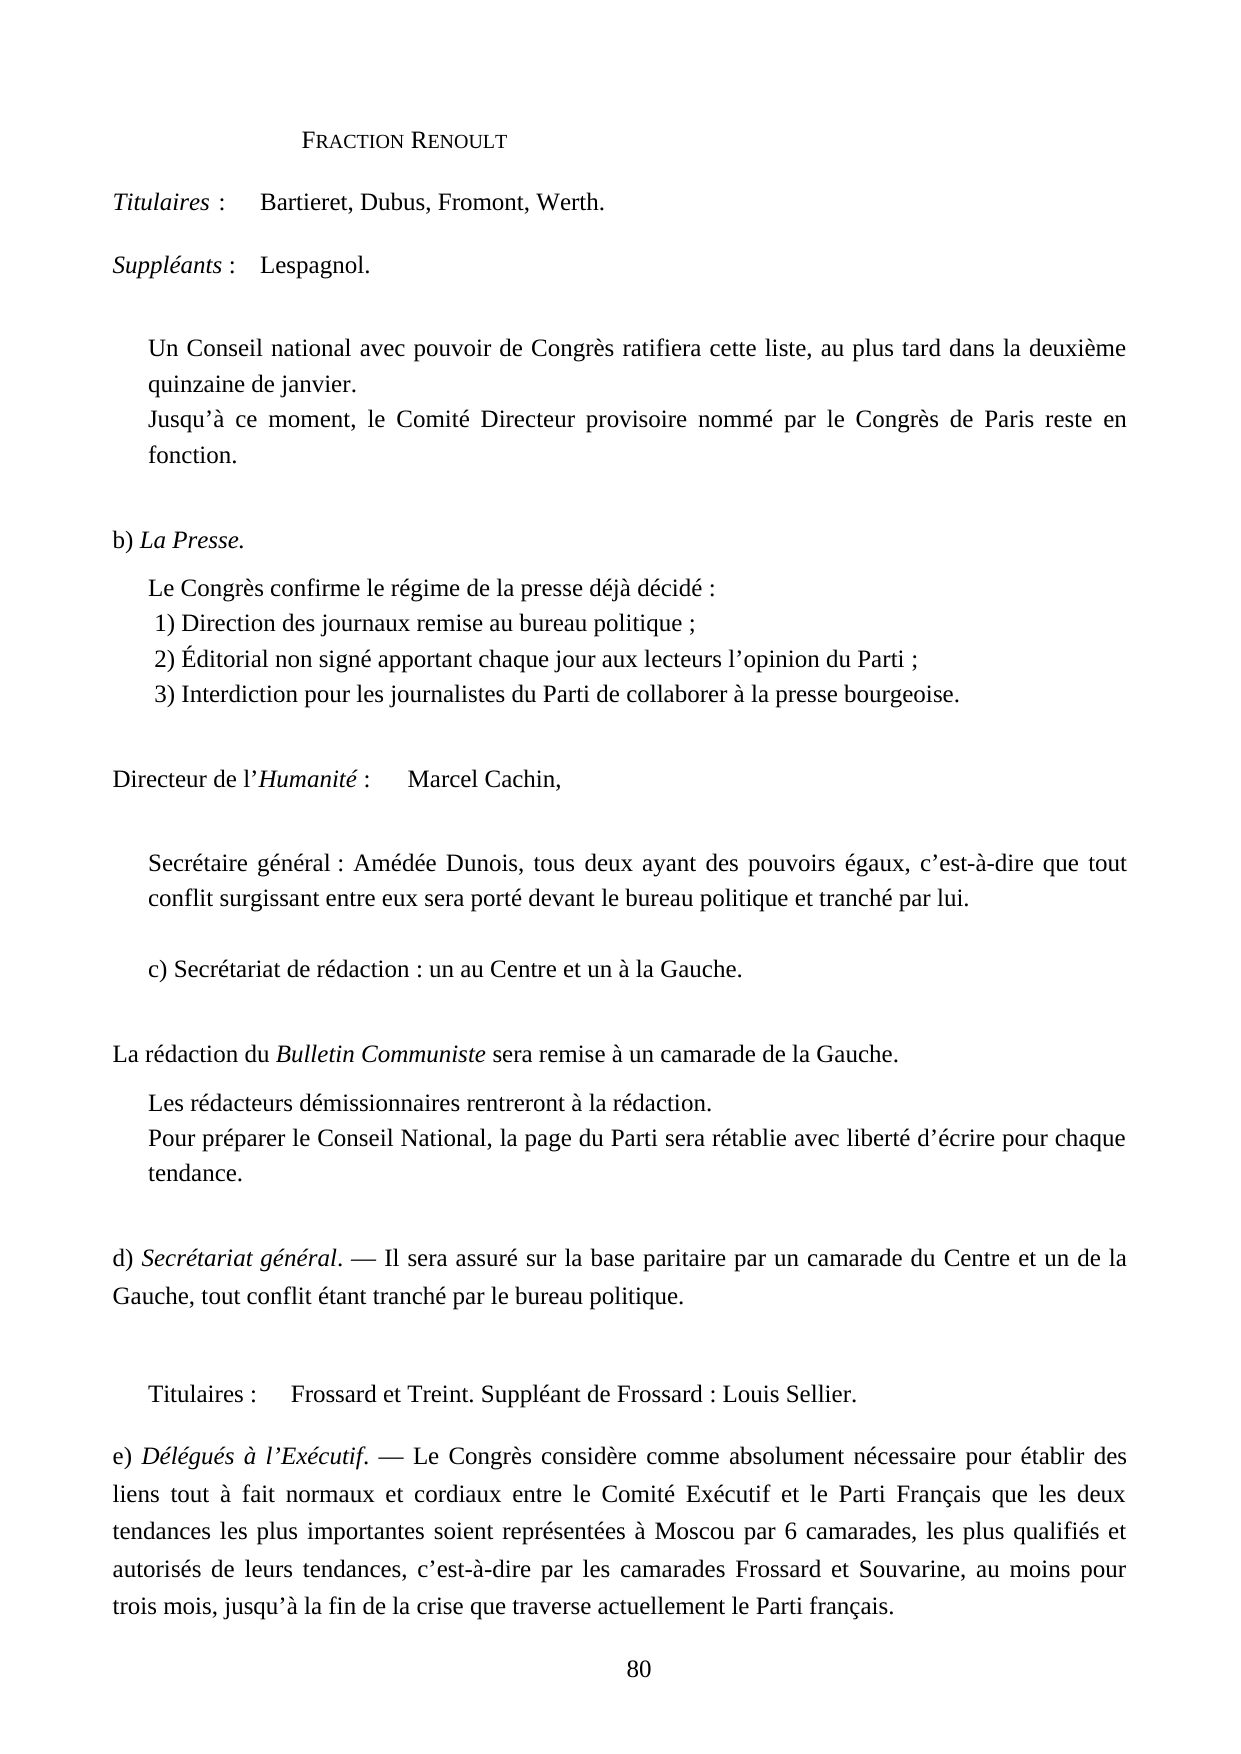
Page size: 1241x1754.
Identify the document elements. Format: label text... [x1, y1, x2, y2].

text Jusqu’à ce moment, le Comité Directeur provisoire nommé par le Congrès de Paris reste en fonction. [148, 399, 1128, 470]
text Les rédacteurs démissionnaires rentreront à la rédaction. [148, 1083, 1128, 1118]
text d) Secrétariat général. — Il sera assuré sur la base paritaire par un camarade du Centre et un de la Gauche, tout conflit étant tranché par le bureau politique. [112, 1237, 1128, 1312]
text Titulaires : Frossard et Treint. Suppléant de Frossard : Louis Sellier. [148, 1372, 1128, 1410]
text b) La Presse. [112, 518, 1128, 556]
text Fraction Renoult [301, 118, 1128, 156]
text 1) Direction des journaux remise au bureau politique ; [148, 603, 1128, 639]
text 2) Éditorial non signé apportant chaque jour aux lecteurs l’opinion du Parti ; [148, 639, 1128, 674]
text c) Secrétariat de rédaction : un au Centre et un à la Gauche. [148, 949, 1128, 985]
text Directeur de l’Humanité : Marcel Cachin, [112, 758, 1128, 795]
text Titulaires : Bartieret, Dubus, Fromont, Werth. [112, 181, 1128, 218]
text La rédaction du Bulletin Communiste sera remise à un camarade de la Gauche. [112, 1033, 1128, 1070]
text Un Conseil national avec pouvoir de Congrès ratifiera cette liste, au plus tard dans la deuxième quinzaine de janvier. [148, 328, 1128, 399]
text Le Congrès confirme le régime de la presse déjà décidé : [148, 568, 1128, 603]
text 3) Interdiction pour les journalistes du Parti de collaborer à la presse bourgeoise. [148, 674, 1128, 710]
text Secrétaire général : Amédée Dunois, tous deux ayant des pouvoirs égaux, c’est-à-dire que tout conflit surgissant entre eux sera porté devant le bureau politique et tranché par lui. [148, 843, 1128, 914]
text e) Délégués à l’Exécutif. — Le Congrès considère comme absolument nécessaire pour établir des liens tout à fait normaux et cordiaux entre le Comité Exécutif et le Parti Français que les deux tendances les plus importantes soient représentées à Moscou par 6 camarades, les plus qualifiés et autorisés de leurs tendances, c’est-à-dire par les camarades Frossard et Souvarine, au moins pour trois mois, jusqu’à la fin de la crise que traverse actuellement le Parti français. [112, 1435, 1128, 1622]
text Pour préparer le Conseil National, la page du Parti sera rétablie avec liberté d’écrire pour chaque tendance. [148, 1118, 1128, 1189]
text Suppléants : Lespagnol. [112, 243, 1128, 281]
